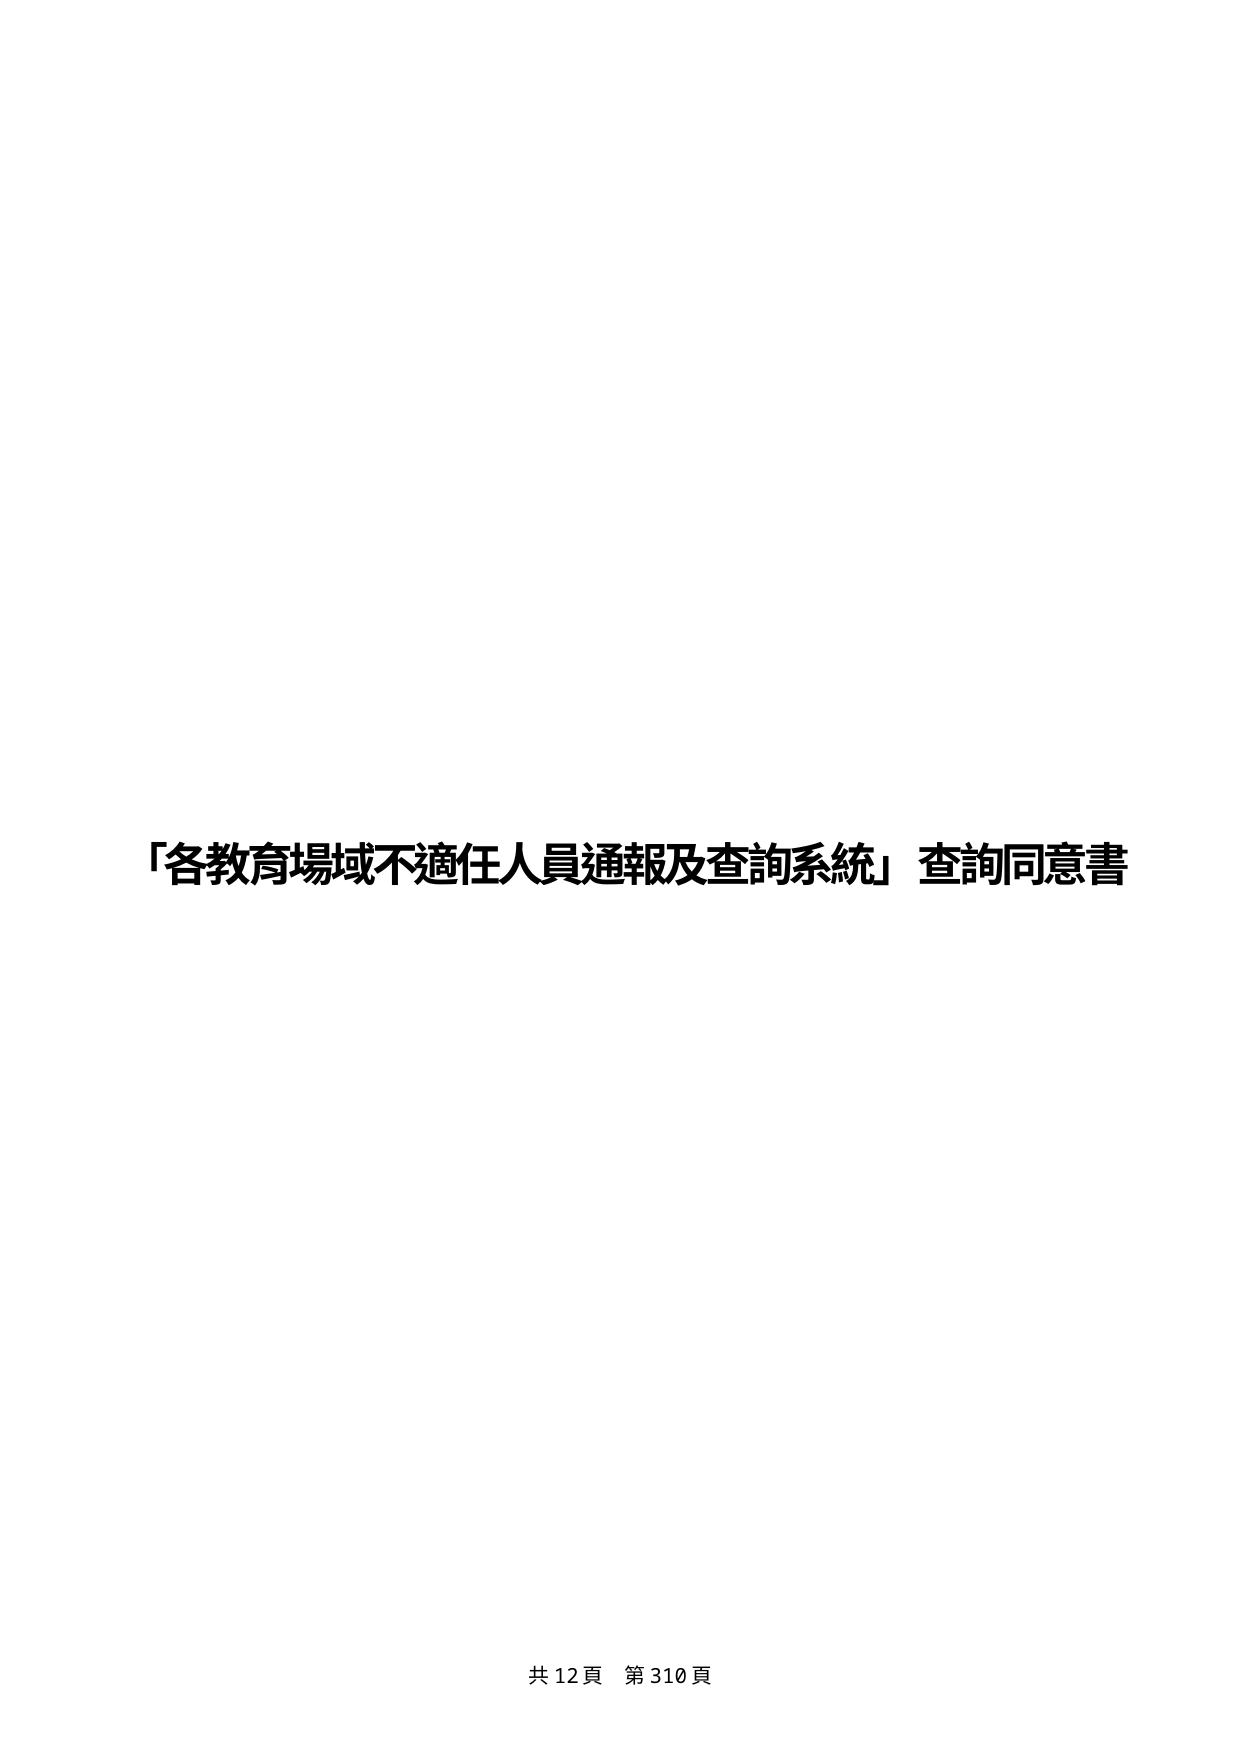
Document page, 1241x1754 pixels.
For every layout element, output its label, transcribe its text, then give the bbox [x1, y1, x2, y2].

text 「各教育場域不適任人員通報及查詢系統」查詢同意書 [118, 828, 1138, 891]
